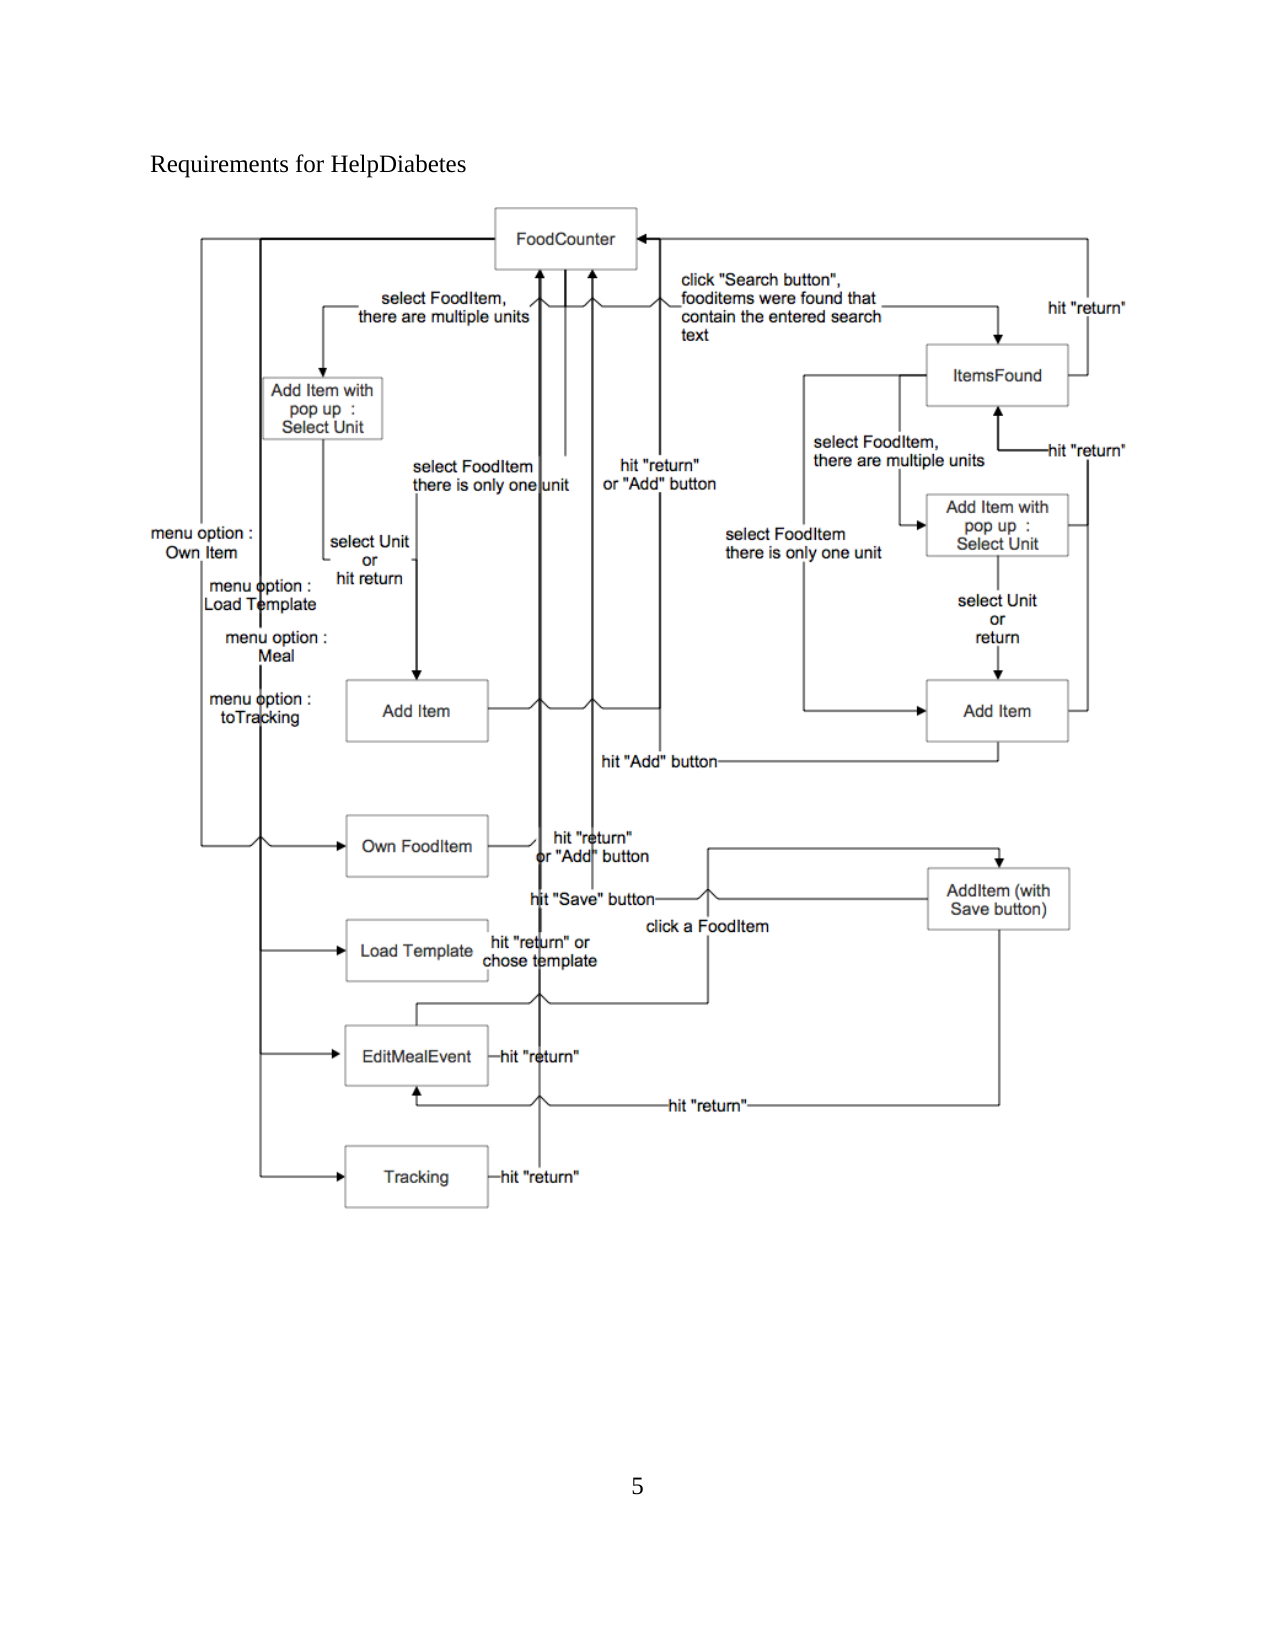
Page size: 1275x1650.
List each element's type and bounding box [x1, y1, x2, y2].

picture [150, 207, 1125, 1226]
